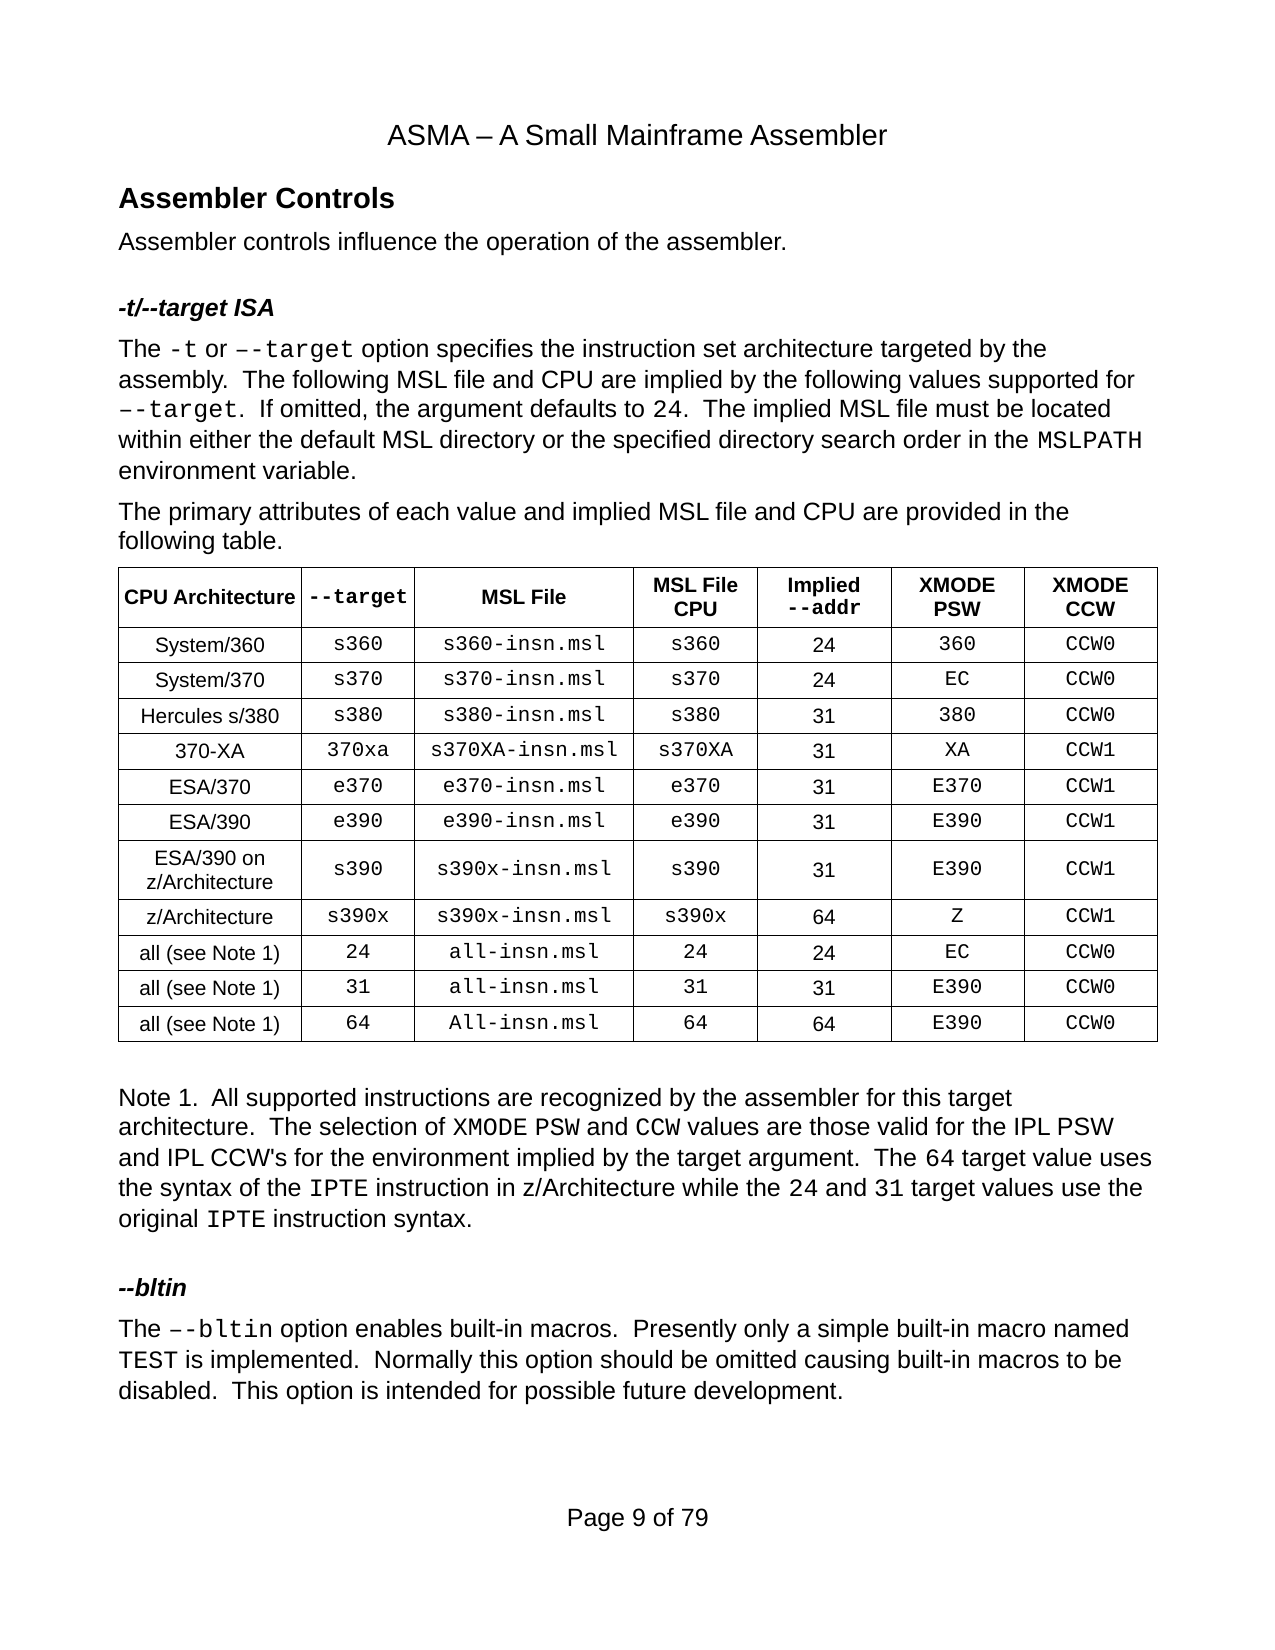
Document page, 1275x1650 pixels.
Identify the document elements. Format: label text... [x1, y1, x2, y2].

table_cell s370XA-insn.msl [415, 734, 633, 769]
table_cell CCW0 [1025, 628, 1157, 662]
table_cell s390x-insn.msl [415, 841, 633, 899]
table_cell e390 [634, 805, 757, 840]
table_cell Hercules s/380 [119, 699, 301, 733]
table_cell all-insn.msl [415, 971, 633, 1006]
table_cell 31 [758, 734, 891, 769]
table_header CPU Architecture [119, 568, 301, 627]
table_cell 370xa [302, 734, 414, 769]
text Note 1. All supported instructions are recognized by the assembler for this target architecture. The selection of XMODE PSW and CCW values are those valid for the IPL PSW and IPL CCW's for the environment implied by the target argument. The 64 target value uses the syntax of the IPTE instruction in z/Architecture while the 24 and 31 target values use the original IPTE instruction syntax. [118, 1083, 1157, 1235]
table_cell CCW0 [1025, 1007, 1157, 1041]
table_cell s370-insn.msl [415, 663, 633, 698]
table_cell CCW1 [1025, 734, 1157, 769]
table_cell s370 [634, 663, 757, 698]
table_cell s360 [302, 628, 414, 662]
table_cell s360 [634, 628, 757, 662]
table_cell 31 [758, 805, 891, 840]
table_cell s390x [302, 900, 414, 935]
table_cell E390 [892, 805, 1024, 840]
table_cell System/360 [119, 628, 301, 662]
table_cell 64 [758, 900, 891, 935]
table_cell 370-XA [119, 734, 301, 769]
subtitle Assembler Controls [118, 181, 1157, 215]
table_cell s360-insn.msl [415, 628, 633, 662]
table_cell 24 [758, 663, 891, 698]
table_cell CCW1 [1025, 770, 1157, 804]
table_cell e370 [634, 770, 757, 804]
table_header --target [302, 568, 414, 627]
table_cell s370XA [634, 734, 757, 769]
table_cell s380 [634, 699, 757, 733]
table_cell e390 [302, 805, 414, 840]
table_cell EC [892, 936, 1024, 970]
table_cell 24 [302, 936, 414, 970]
table_cell E390 [892, 971, 1024, 1006]
table_cell s390 [634, 841, 757, 899]
table_cell all (see Note 1) [119, 936, 301, 970]
table_cell Z [892, 900, 1024, 935]
table_cell XA [892, 734, 1024, 769]
table_cell 64 [302, 1007, 414, 1041]
table_cell EC [892, 663, 1024, 698]
table_cell all (see Note 1) [119, 971, 301, 1006]
table_cell s380 [302, 699, 414, 733]
text The –-bltin option enables built-in macros. Presently only a simple built-in macro named TEST is implemented. Normally this option should be omitted causing built-in macros to be disabled. This option is intended for possible future development. [118, 1314, 1157, 1404]
table_cell CCW0 [1025, 936, 1157, 970]
table_cell 31 [302, 971, 414, 1006]
table_cell CCW0 [1025, 971, 1157, 1006]
subtitle --bltin [118, 1273, 1157, 1301]
table_header MSL File CPU [634, 568, 757, 627]
table_cell 31 [758, 699, 891, 733]
table_cell z/Architecture [119, 900, 301, 935]
table_cell 31 [634, 971, 757, 1006]
table_cell ESA/390 [119, 805, 301, 840]
table_cell CCW0 [1025, 663, 1157, 698]
table_cell System/370 [119, 663, 301, 698]
table_header XMODE CCW [1025, 568, 1157, 627]
table_cell s370 [302, 663, 414, 698]
table_cell e370 [302, 770, 414, 804]
table_cell 31 [758, 841, 891, 899]
table_header Implied --addr [758, 568, 891, 627]
table_cell 24 [634, 936, 757, 970]
table_cell 64 [758, 1007, 891, 1041]
text The -t or –-target option specifies the instruction set architecture targeted by the assembly. The following MSL file and CPU are implied by the following values supported for –-target. If omitted, the argument defaults to 24. The implied MSL file must be located within either the default MSL directory or the specified directory search order in the MSLPATH environment variable. [118, 334, 1157, 485]
table_cell E390 [892, 1007, 1024, 1041]
table_cell all-insn.msl [415, 936, 633, 970]
table_cell s390x [634, 900, 757, 935]
table_cell ESA/390 on z/Architecture [119, 841, 301, 899]
table_cell s390x-insn.msl [415, 900, 633, 935]
text The primary attributes of each value and implied MSL file and CPU are provided in the following table. [118, 497, 1157, 555]
table_cell CCW0 [1025, 699, 1157, 733]
subtitle -t/--target ISA [118, 293, 1157, 322]
table_cell 360 [892, 628, 1024, 662]
table_cell s390 [302, 841, 414, 899]
table_cell 380 [892, 699, 1024, 733]
table_cell CCW1 [1025, 805, 1157, 840]
table_cell ESA/370 [119, 770, 301, 804]
table_cell 31 [758, 770, 891, 804]
table_cell All-insn.msl [415, 1007, 633, 1041]
table_cell E390 [892, 841, 1024, 899]
table_cell 24 [758, 936, 891, 970]
table_header MSL File [415, 568, 633, 627]
table_cell all (see Note 1) [119, 1007, 301, 1041]
table_cell 24 [758, 628, 891, 662]
table_cell 64 [634, 1007, 757, 1041]
table_cell s380-insn.msl [415, 699, 633, 733]
table_cell e370-insn.msl [415, 770, 633, 804]
text Assembler controls influence the operation of the assembler. [118, 227, 1157, 256]
table_cell CCW1 [1025, 900, 1157, 935]
table_cell e390-insn.msl [415, 805, 633, 840]
table_cell CCW1 [1025, 841, 1157, 899]
table_cell E370 [892, 770, 1024, 804]
table_cell 31 [758, 971, 891, 1006]
table_header XMODE PSW [892, 568, 1024, 627]
